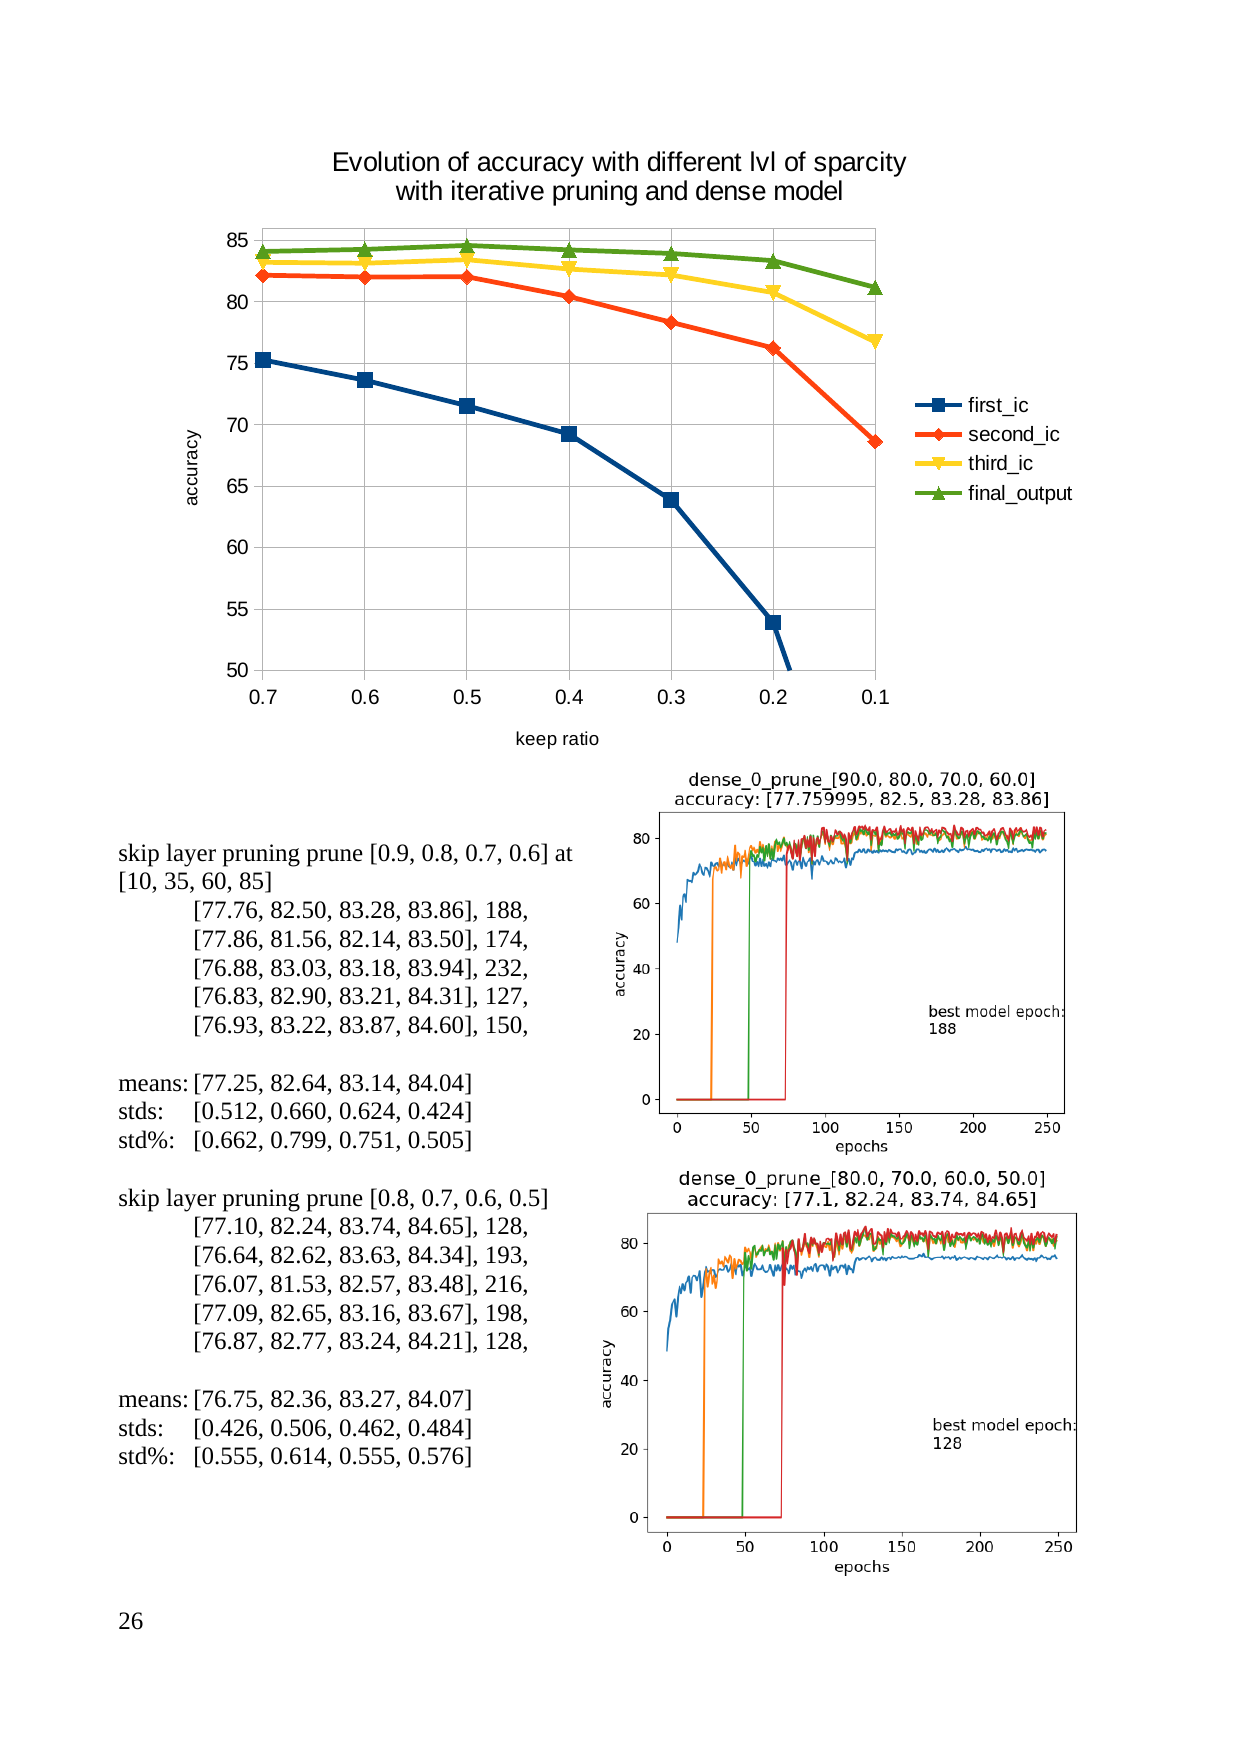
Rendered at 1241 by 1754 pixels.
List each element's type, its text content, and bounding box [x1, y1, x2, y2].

text [76.07, 81.53, 82.57, 83.48], 216, [118, 1269, 578, 1298]
text std%: [0.555, 0.614, 0.555, 0.576] [118, 1441, 578, 1470]
text [76.64, 82.62, 83.63, 84.34], 193, [118, 1240, 578, 1269]
text means: [76.75, 82.36, 83.27, 84.07] [118, 1384, 578, 1413]
text [76.88, 83.03, 83.18, 83.94], 232, [118, 953, 593, 981]
text [77.09, 82.65, 83.16, 83.67], 198, [118, 1298, 578, 1326]
picture [578, 1162, 1131, 1577]
text [76.83, 82.90, 83.21, 84.31], 127, [118, 981, 593, 1010]
text [77.10, 82.24, 83.74, 84.65], 128, [118, 1211, 578, 1240]
text stds: [0.426, 0.506, 0.462, 0.484] [118, 1413, 578, 1441]
picture [593, 764, 1115, 1156]
text [77.76, 82.50, 83.28, 83.86], 188, [118, 895, 593, 924]
text [76.87, 82.77, 83.24, 84.21], 128, [118, 1326, 578, 1355]
text skip layer pruning prune [0.9, 0.8, 0.7, 0.6] at [10, 35, 60, 85] [118, 838, 593, 895]
text [77.86, 81.56, 82.14, 83.50], 174, [118, 924, 593, 953]
text [76.93, 83.22, 83.87, 84.60], 150, [118, 1010, 593, 1039]
text means: [77.25, 82.64, 83.14, 84.04] [118, 1068, 593, 1096]
text std%: [0.662, 0.799, 0.751, 0.505] [118, 1125, 593, 1154]
text skip layer pruning prune [0.8, 0.7, 0.6, 0.5] [118, 1183, 578, 1211]
text stds: [0.512, 0.660, 0.624, 0.424] [118, 1096, 593, 1125]
